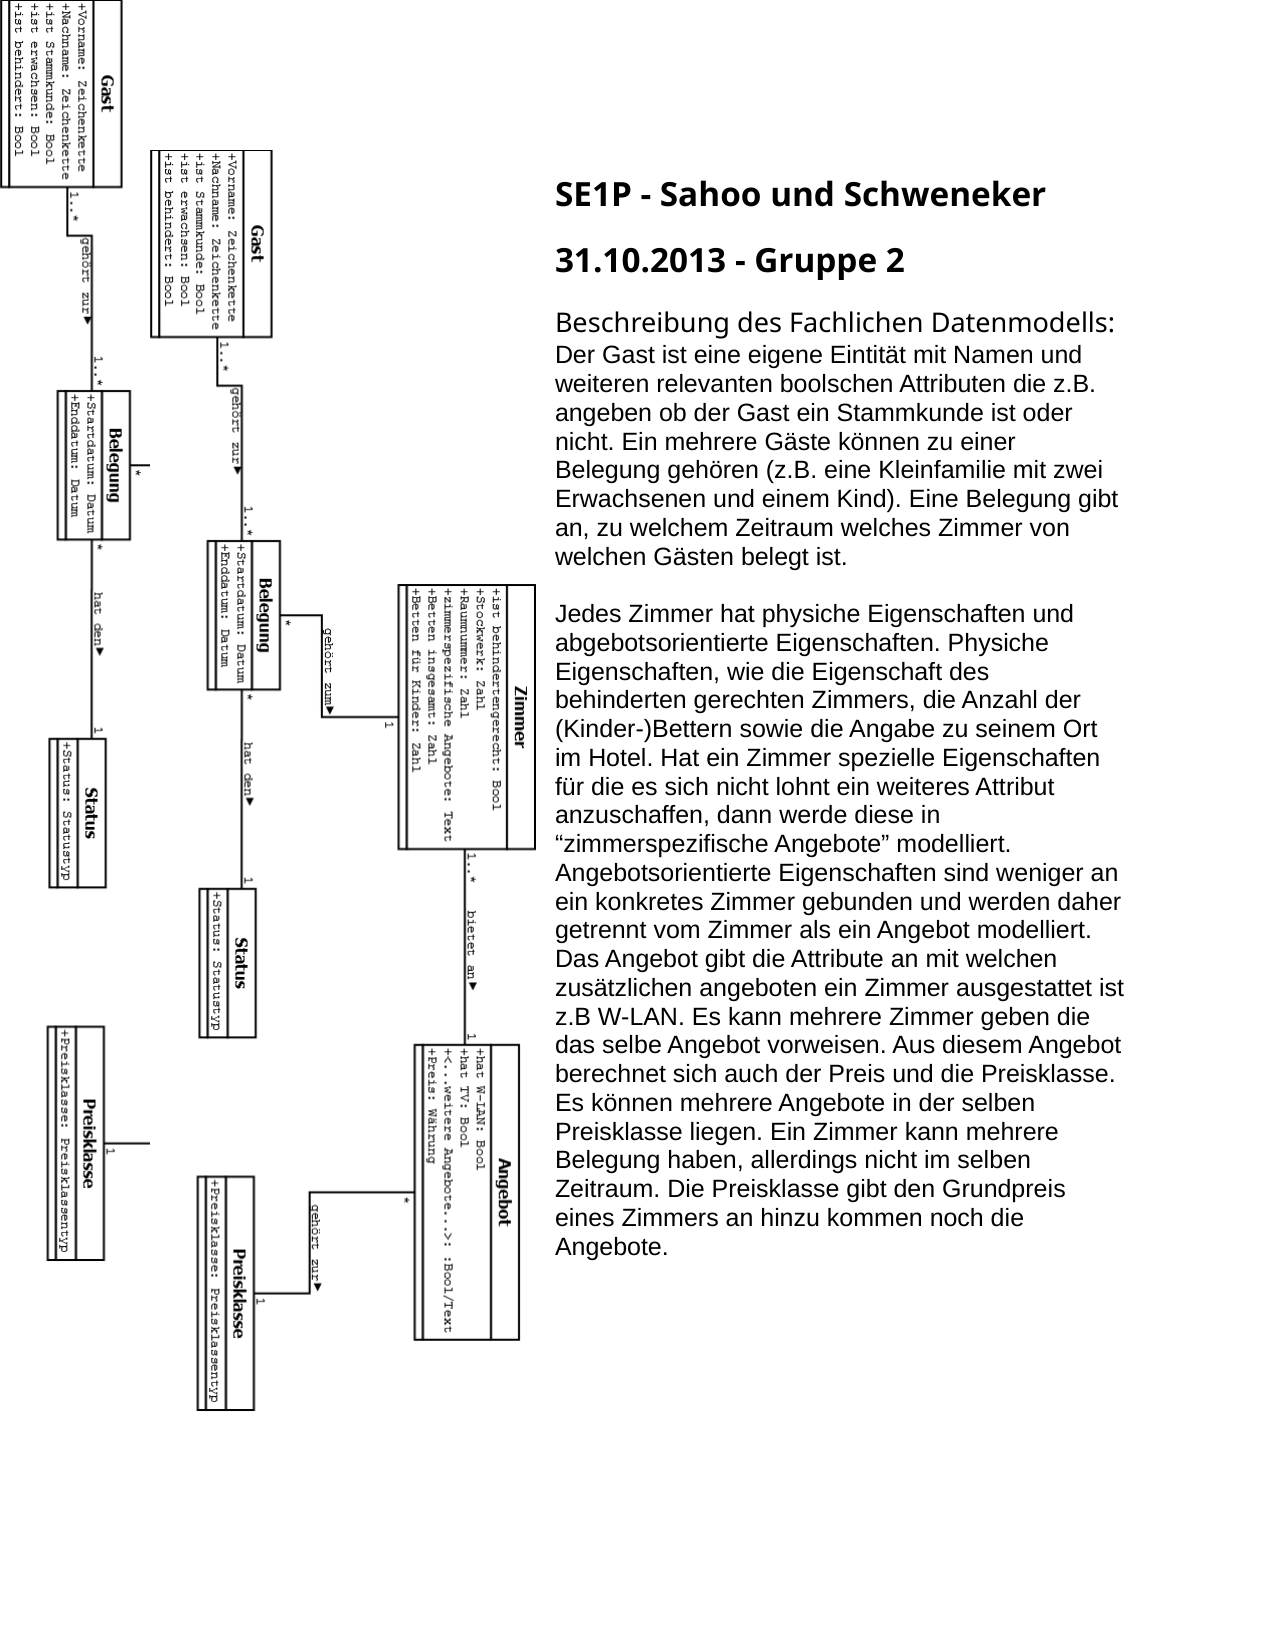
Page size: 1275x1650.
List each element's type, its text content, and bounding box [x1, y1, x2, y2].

text Angebotsorientierte Eigenschaften sind weniger an ein konkretes Zimmer gebunden und werden daher getrennt vom Zimmer als ein Angebot modelliert. [536, 858, 1125, 944]
text Jedes Zimmer hat physiche Eigenschaften und abgebotsorientierte Eigenschaften. Physiche Eigenschaften, wie die Eigenschaft des behinderten gerechten Zimmers, die Anzahl der (Kinder-)Bettern sowie die Angabe zu seinem Ort im Hotel. Hat ein Zimmer spezielle Eigenschaften für die es sich nicht lohnt ein weiteres Attribut anzuschaffen, dann werde diese in “zimmerspezifische Angebote” modelliert. [536, 599, 1125, 858]
subtitle Beschreibung des Fachlichen Datenmodells: [536, 303, 1125, 340]
text Der Gast ist eine eigene Eintität mit Namen und weiteren relevanten boolschen Attributen die z.B. angeben ob der Gast ein Stammkunde ist oder nicht. Ein mehrere Gäste können zu einer Belegung gehören (z.B. eine Kleinfamilie mit zwei Erwachsenen und einem Kind). Eine Belegung gibt an, zu welchem Zeitraum welches Zimmer von welchen Gästen belegt ist. [536, 340, 1125, 570]
text Das Angebot gibt die Attribute an mit welchen zusätzlichen angeboten ein Zimmer ausgestattet ist z.B W-LAN. Es kann mehrere Zimmer geben die das selbe Angebot vorweisen. Aus diesem Angebot berechnet sich auch der Preis und die Preisklasse. Es können mehrere Angebote in der selben Preisklasse liegen. Ein Zimmer kann mehrere Belegung haben, allerdings nicht im selben Zeitraum. Die Preisklasse gibt den Grundpreis eines Zimmers an hinzu kommen noch die Angebote. [536, 944, 1125, 1260]
subtitle SE1P - Sahoo und Schweneker [536, 171, 1125, 216]
subtitle 31.10.2013 - Gruppe 2 [536, 237, 1125, 282]
picture [0, 0, 536, 1414]
